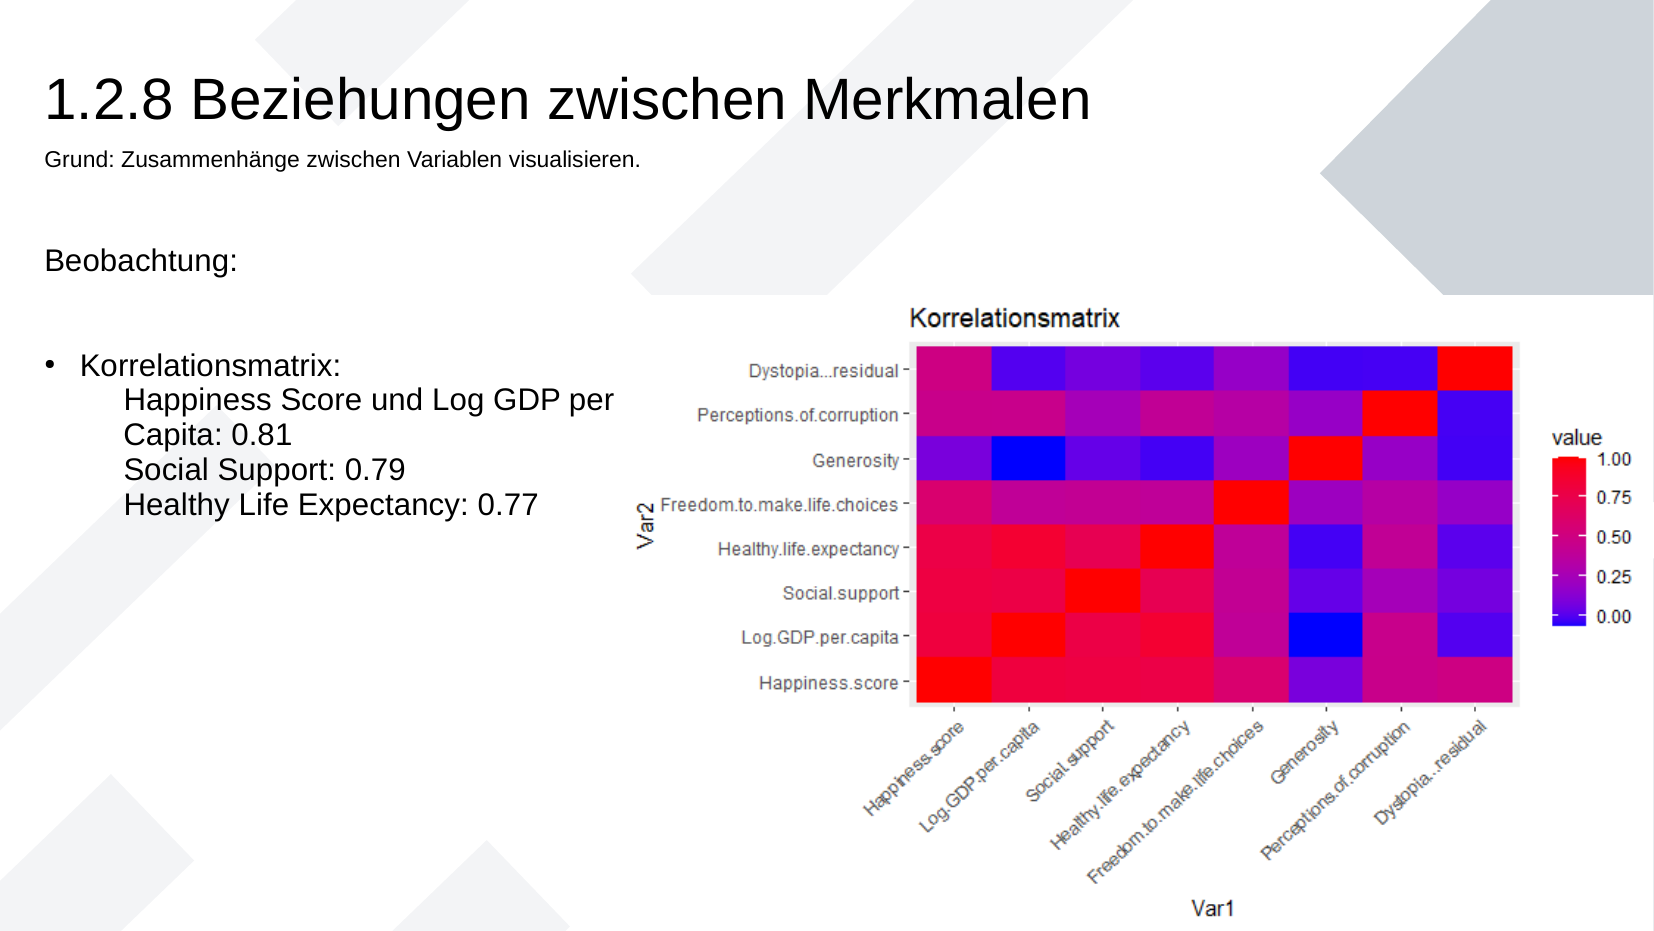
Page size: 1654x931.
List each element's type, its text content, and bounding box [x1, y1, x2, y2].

text_box 1.2.8 Beziehungen zwischen Merkmalen [29, 59, 1270, 204]
text_box Beobachtung: Korrelationsmatrix: Happiness Score und Log GDP per Capita: 0.81 Social Support: 0.79 Healthy Life Expectancy: 0.77 [29, 236, 638, 916]
text_box Grund: Zusammenhänge zwischen Variablen visualisieren. [29, 138, 1066, 196]
picture [624, 295, 1654, 931]
